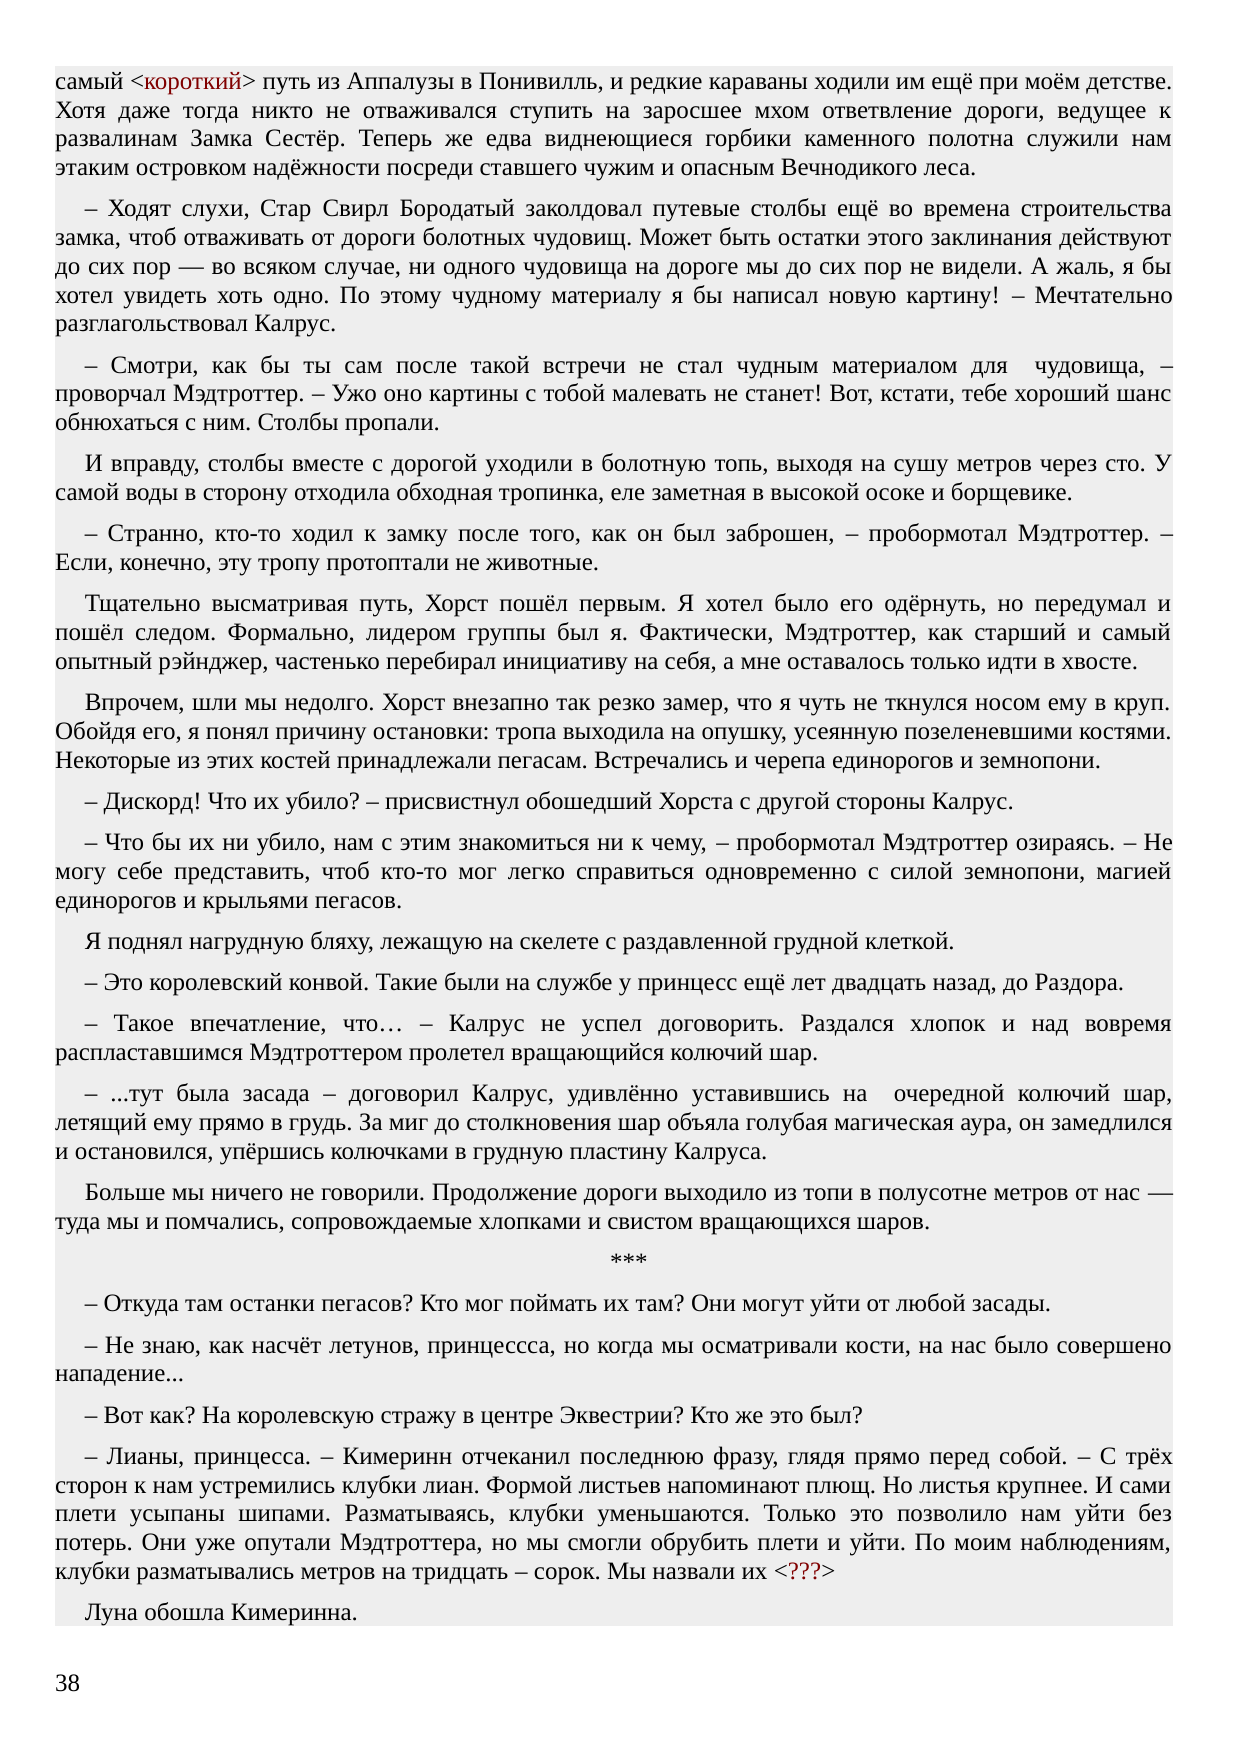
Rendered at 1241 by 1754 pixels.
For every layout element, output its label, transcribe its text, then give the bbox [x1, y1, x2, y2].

text – Откуда там останки пегасов? Кто мог поймать их там? Они могут уйти от любой засады. [55, 1288, 1173, 1317]
text – Странно, кто-то ходил к замку после того, как он был заброшен, – пробормотал Мэдтроттер. – Если, конечно, эту тропу протоптали не животные. [55, 518, 1173, 576]
text – Ходят слухи, Стар Cвирл Бородатый заколдовал путевые столбы ещё во времена строительства замка, чтоб отваживать от дороги болотных чудовищ. Может быть остатки этого заклинания действуют до сих пор — во всяком случае, ни одного чудовища на дороге мы до сих пор не видели. А жаль, я бы хотел увидеть хоть одно. По этому чудному материалу я бы написал новую картину! – Мечтательно разглагольствовал Калрус. [55, 193, 1173, 337]
text самый <короткий> путь из Аппалузы в Понивилль, и редкие караваны ходили им ещё при моём детстве. Хотя даже тогда никто не отваживался ступить на заросшее мхом ответвление дороги, ведущее к развалинам Замка Сестёр. Теперь же едва виднеющиеся горбики каменного полотна служили нам этаким островком надёжности посреди ставшего чужим и опасным Вечнодикого леса. [55, 66, 1173, 181]
text Впрочем, шли мы недолго. Хорст внезапно так резко замер, что я чуть не ткнулся носом ему в круп. Обойдя его, я понял причину остановки: тропа выходила на опушку, усеянную позеленевшими костями. Некоторые из этих костей принадлежали пегасам. Встречались и черепа единорогов и земнопони. [55, 687, 1173, 773]
text – Такое впечатление, что… – Калрус не успел договорить. Раздался хлопок и над вовремя распластавшимся Мэдтроттером пролетел вращающийся колючий шар. [55, 1008, 1173, 1066]
text – Дискорд! Что их убило? – присвистнул обошедший Хорста с другой стороны Калрус. [55, 786, 1173, 815]
text Луна обошла Кимеринна. [55, 1597, 1173, 1626]
text И вправду, столбы вместе с дорогой уходили в болотную топь, выходя на сушу метров через сто. У самой воды в сторону отходила обходная тропинка, еле заметная в высокой осоке и борщевике. [55, 448, 1173, 506]
text – Смотри, как бы ты сам после такой встречи не стал чудным материалом для чудовища, – проворчал Мэдтроттер. – Ужо оно картины с тобой малевать не станет! Вот, кстати, тебе хороший шанс обнюхаться с ним. Столбы пропали. [55, 350, 1173, 436]
text Тщательно высматривая путь, Хорст пошёл первым. Я хотел было его одёрнуть, но передумал и пошёл следом. Формально, лидером группы был я. Фактически, Мэдтроттер, как старший и самый опытный рэйнджер, частенько перебирал инициативу на себя, а мне оставалось только идти в хвосте. [55, 588, 1173, 675]
text – Лианы, принцесса. – Кимеринн отчеканил последнюю фразу, глядя прямо перед собой. – С трёх сторон к нам устремились клубки лиан. Формой листьев напоминают плющ. Но листья крупнее. И сами плети усыпаны шипами. Разматываясь, клубки уменьшаются. Только это позволило нам уйти без потерь. Они уже опутали Мэдтроттера, но мы смогли обрубить плети и уйти. По моим наблюдениям, клубки разматывались метров на тридцать – сорок. Мы назвали их <???> [55, 1441, 1173, 1585]
text Я поднял нагрудную бляху, лежащую на скелете с раздавленной грудной клеткой. [55, 926, 1173, 955]
text Больше мы ничего не говорили. Продолжение дороги выходило из топи в полусотне метров от нас — туда мы и помчались, сопровождаемые хлопками и свистом вращающихся шаров. [55, 1177, 1173, 1235]
text – Вот как? На королевскую стражу в центре Эквестрии? Кто же это был? [55, 1400, 1173, 1428]
text – ...тут была засада – договорил Калрус, удивлённо уставившись на очередной колючий шар, летящий ему прямо в грудь. За миг до столкновения шар объяла голубая магическая аура, он замедлился и остановился, упёршись колючками в грудную пластину Калруса. [55, 1078, 1173, 1165]
text – Не знаю, как насчёт летунов, принцессса, но когда мы осматривали кости, на нас было совершено нападение... [55, 1330, 1173, 1387]
text – Что бы их ни убило, нам с этим знакомиться ни к чему, – пробормотал Мэдтроттер озираясь. – Не могу себе представить, чтоб кто-то мог легко справиться одновременно с силой земнопони, магией единорогов и крыльями пегасов. [55, 827, 1173, 913]
text *** [55, 1247, 1173, 1276]
text – Это королевский конвой. Такие были на службе у принцесс ещё лет двадцать назад, до Раздора. [55, 967, 1173, 996]
